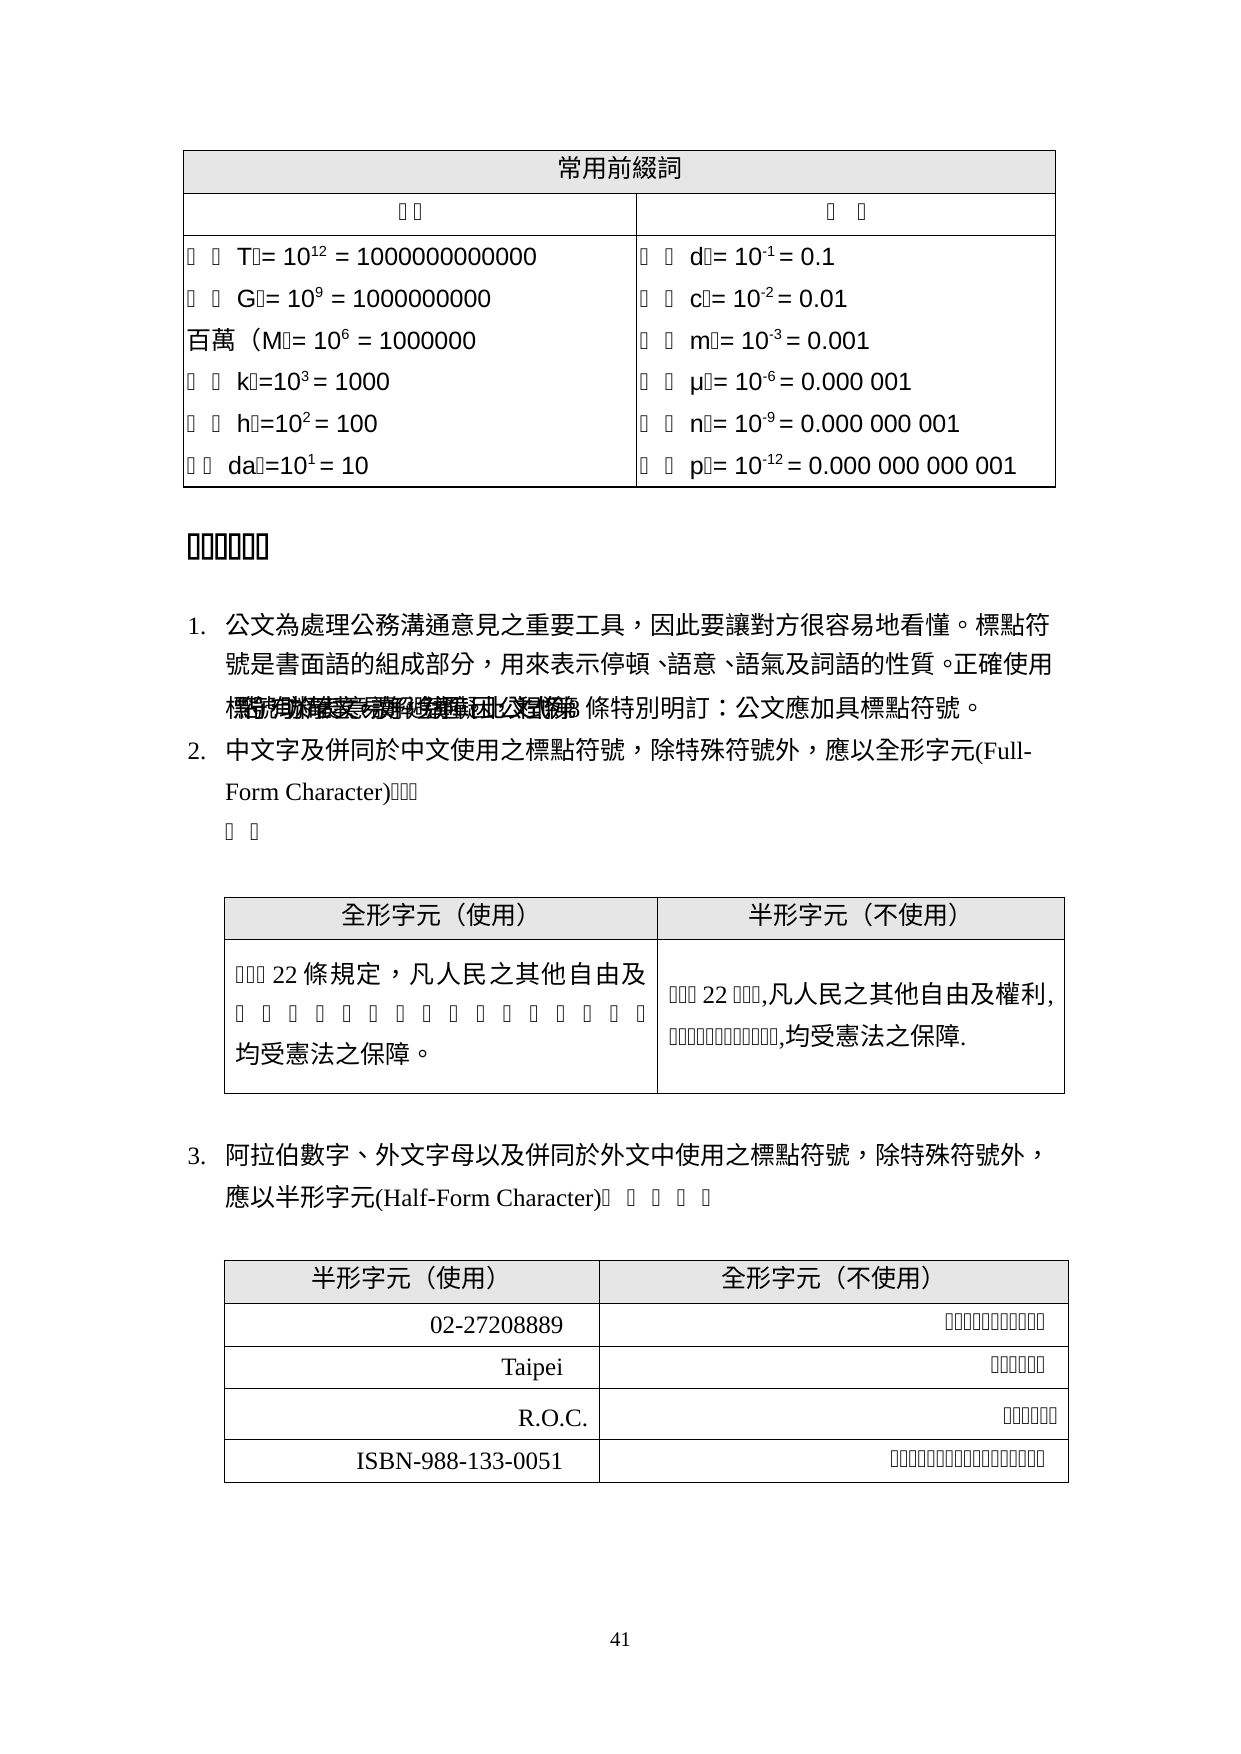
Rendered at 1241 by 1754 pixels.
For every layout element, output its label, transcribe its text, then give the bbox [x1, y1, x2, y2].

subtitle 五、標點符號 [187, 529, 1053, 571]
table_header 半形字元（使用） [225, 1261, 599, 1303]
text 例： [187, 813, 1053, 855]
list 阿拉伯數字、外文字母以及併同於外文中使用之標點符號，除特殊符號外，應以半形字元(Half-Form Character)呈現。例： [187, 1135, 1053, 1218]
table_cell 憲法第22條規定,凡人民之其他自由及權利,不妨害社會秩序公共利益者,均受憲法之保障. [658, 940, 1064, 1092]
table_cell 兆（T）= 1012 = 1000000000000 吉（G）= 109 = 1000000000 百萬（M）= 106 = 1000000 千（k）=103 = 1000 百（h）=102 = 100 十 （da）=101 = 10 [184, 236, 636, 486]
table_cell 憲法第22條規定，凡人民之其他自由及權利，不妨害社會秩序公共利益者，均受憲法之保障。 [225, 940, 657, 1092]
table_cell 倍 數 [184, 194, 636, 235]
list 公文為處理公務溝通意見之重要工具，因此要讓對方很容易地看懂。標點符號是書面語的組成部分，用來表示停頓、語意、語氣及詞語的性質。正確使用標點符號，有助於精確表達文意，易讀好解，避免溝通障礙。因此，公文程式條例第8條特別明訂：公文應加具標點符號。 [187, 605, 1053, 730]
table_header 常用前綴詞 [184, 151, 1055, 193]
table_cell 02-27208889 [225, 1304, 599, 1346]
table_header 半形字元（不使用） [658, 898, 1064, 939]
table_cell 分 數 [637, 194, 1055, 235]
table_cell ISBN-988-133-0051 [225, 1440, 599, 1482]
table_header 全形字元（不使用） [600, 1261, 1068, 1303]
table_cell 分（d）= 10-1 = 0.1 厘（c）= 10-2 = 0.01 毫（m）= 10-3 = 0.001 微（μ）= 10-6 = 0.000 001 奈（n）= 10-9 = 0.000 000 001 皮（p）= 10-12 = 0.000 000 000 001 [637, 236, 1055, 486]
table_cell ０２－２７２０８８８９ [600, 1304, 1068, 1346]
table_header 全形字元（使用） [225, 898, 657, 939]
table_cell Ｔａｉｐｅｉ [600, 1347, 1068, 1388]
table_cell ＩＳＢＮ－９８８－１３３－００５１ [600, 1440, 1068, 1482]
list 中文字及併同於中文使用之標點符號，除特殊符號外，應以全形字元(Full-Form Character)呈現。 [187, 730, 1053, 813]
table_cell R.O.C. [225, 1389, 599, 1439]
table_cell Ｒ．Ｏ．Ｃ． [600, 1389, 1068, 1439]
table_cell Taipei [225, 1347, 599, 1388]
